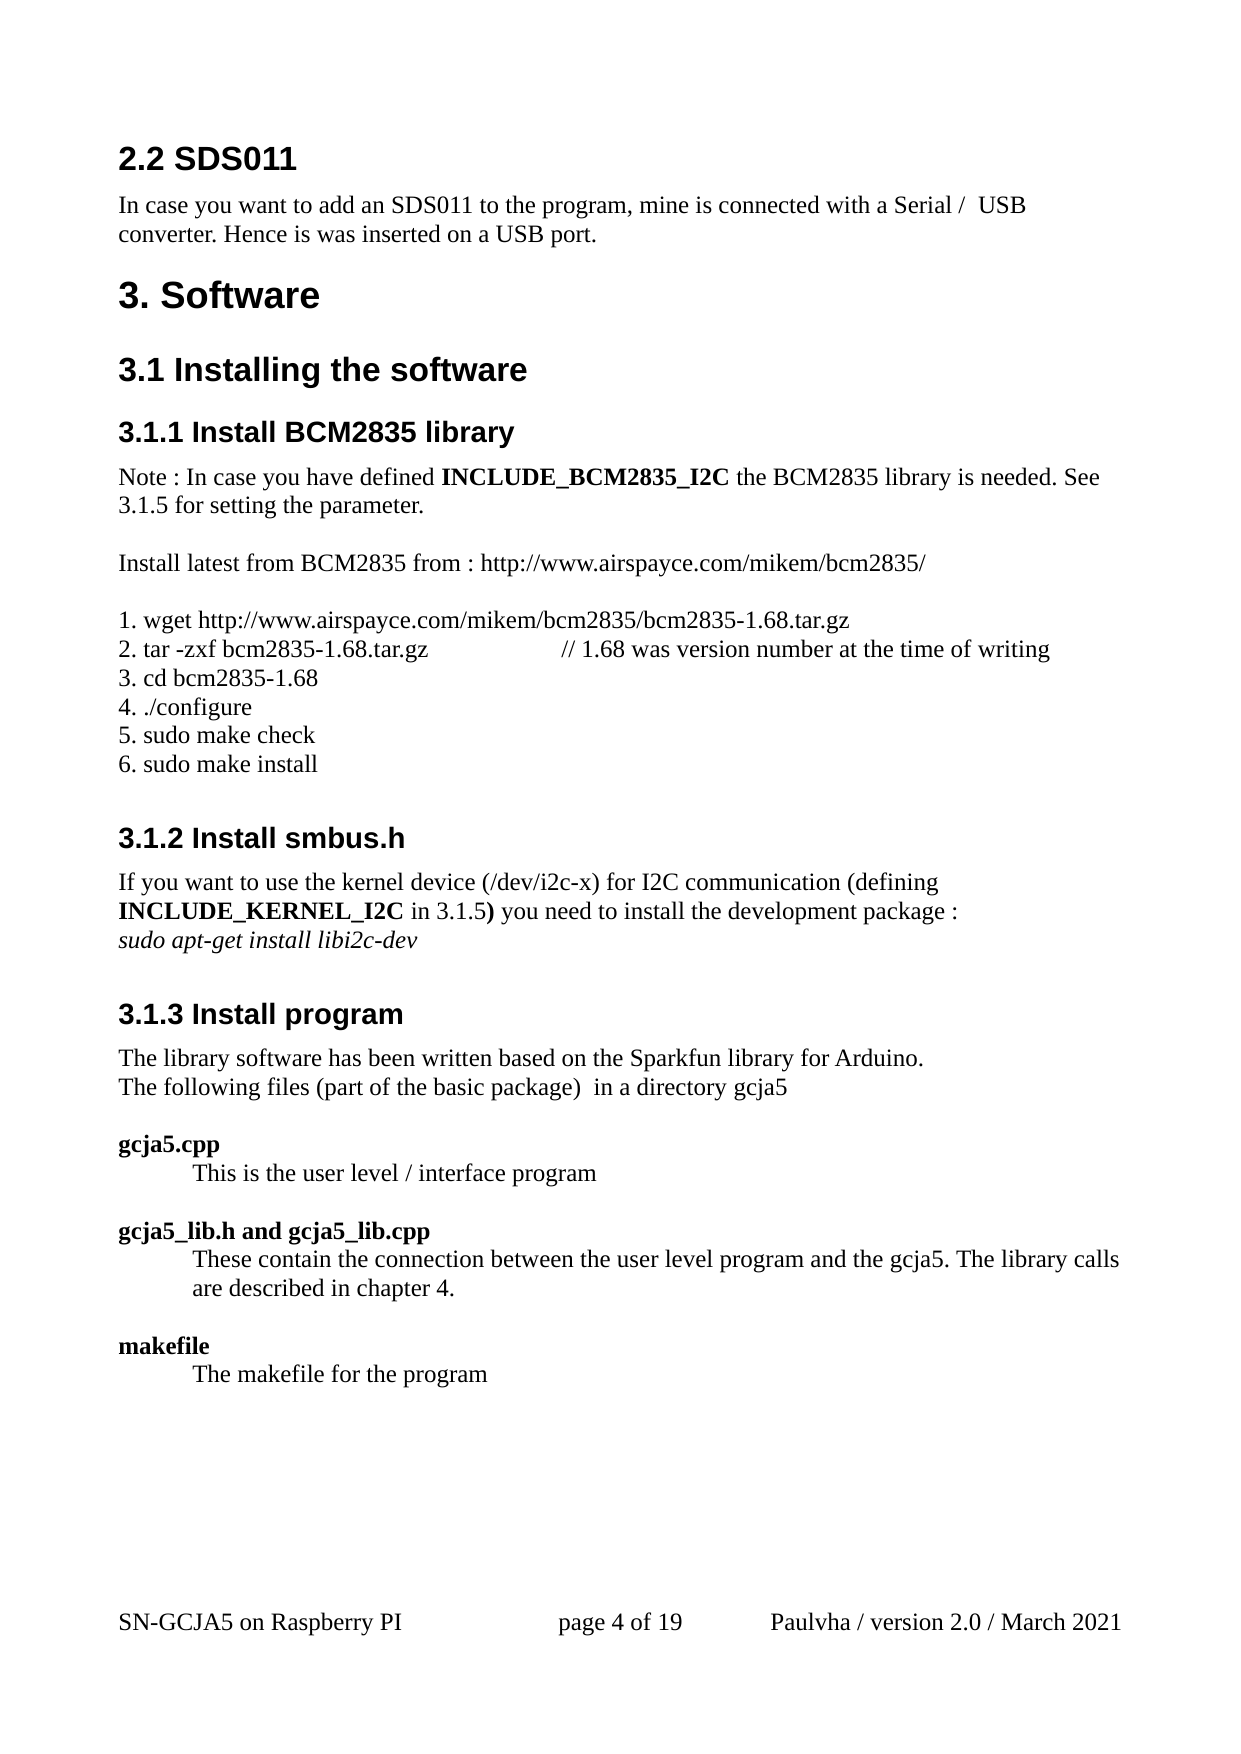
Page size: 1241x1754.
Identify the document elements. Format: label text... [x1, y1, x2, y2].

subtitle 2.2 SDS011 [118, 139, 1122, 178]
text Install latest from BCM2835 from : http://www.airspayce.com/mikem/bcm2835/ [118, 548, 1122, 577]
subtitle 3.1.2 Install smbus.h [118, 821, 1122, 855]
text 4. ./configure [118, 692, 1122, 720]
text gcja5_lib.h and gcja5_lib.cpp [118, 1216, 1122, 1244]
text Note : In case you have defined INCLUDE_BCM2835_I2C the BCM2835 library is needed. See 3.1.5 for setting the parameter. [118, 462, 1122, 519]
subtitle 3.1 Installing the software [118, 349, 1122, 388]
subtitle 3.1.1 Install BCM2835 library [118, 415, 1122, 449]
text sudo apt-get install libi2c-dev [118, 925, 1122, 954]
text In case you want to add an SDS011 to the program, mine is connected with a Serial / USB converter. Hence is was inserted on a USB port. [118, 190, 1122, 248]
text These contain the connection between the user level program and the gcja5. The library calls are described in chapter 4. [192, 1244, 1122, 1302]
text The makefile for the program [192, 1359, 1122, 1388]
subtitle 3.1.3 Install program [118, 997, 1122, 1031]
subtitle 3. Software [118, 273, 1122, 316]
text This is the user level / interface program [118, 1158, 1122, 1187]
text The library software has been written based on the Sparkfun library for Arduino. [118, 1043, 1122, 1072]
text If you want to use the kernel device (/dev/i2c-x) for I2C communication (defining INCLUDE_KERNEL_I2C in 3.1.5) you need to install the development package : [118, 867, 1122, 925]
text 5. sudo make check [118, 720, 1122, 749]
text 6. sudo make install [118, 749, 1122, 778]
text 1. wget http://www.airspayce.com/mikem/bcm2835/bcm2835-1.68.tar.gz [118, 605, 1122, 634]
text gcja5.cpp [118, 1129, 1122, 1158]
text 3. cd bcm2835-1.68 [118, 663, 1122, 692]
text 2. tar -zxf bcm2835-1.68.tar.gz // 1.68 was version number at the time of writing [118, 634, 1122, 663]
text The following files (part of the basic package) in a directory gcja5 [118, 1072, 1122, 1101]
text makefile [118, 1331, 1122, 1359]
